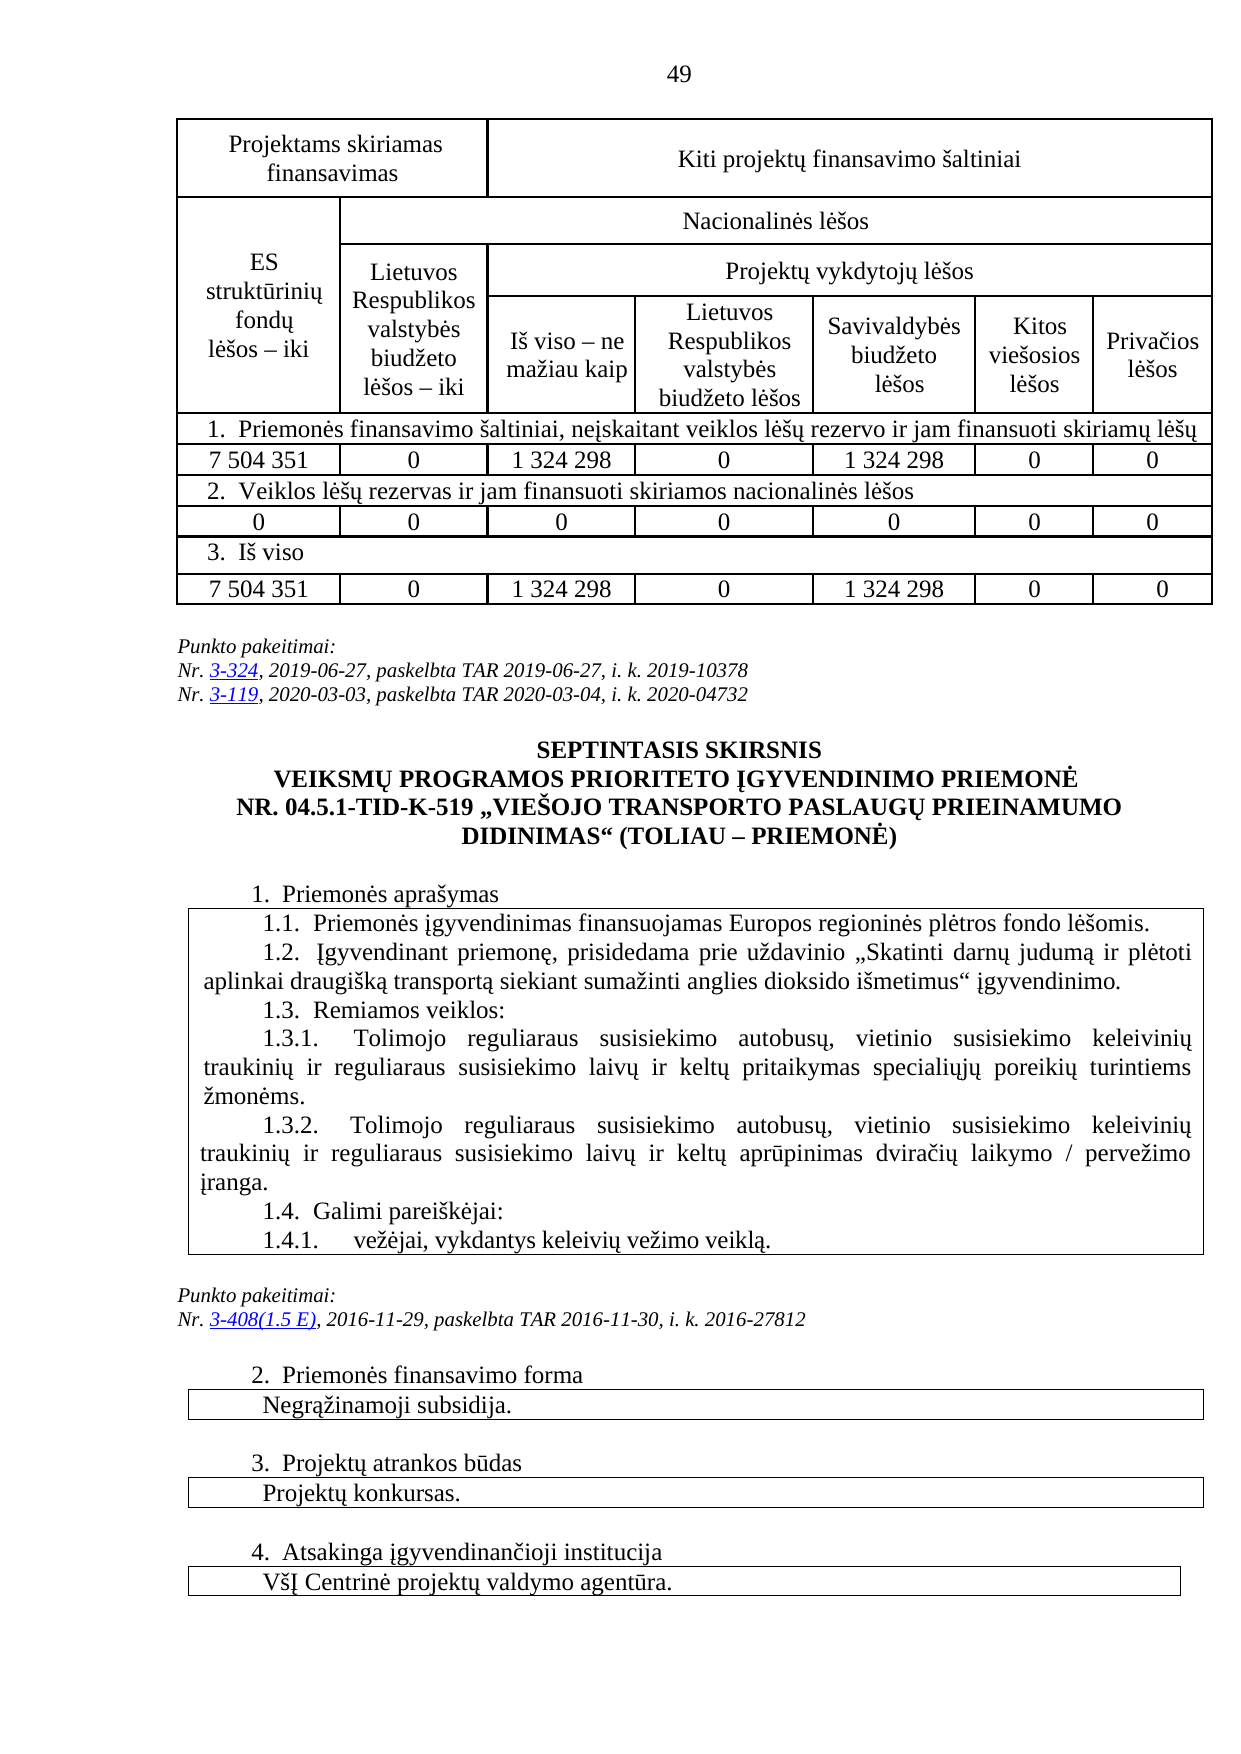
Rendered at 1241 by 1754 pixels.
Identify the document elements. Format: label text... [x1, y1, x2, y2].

table_cell 0 [814, 507, 974, 535]
table_cell Lietuvos Respublikos valstybės biudžeto lėšos – iki [341, 245, 486, 412]
table_cell 1.3. Remiamos veiklos: 1.3.1. Tolimojo reguliaraus susisiekimo autobusų, vietinio susisiekimo keleivinių traukinių ir reguliaraus susisiekimo laivų ir keltų pritaikymas specialiųjų poreikių turintiems žmonėms. 1.3.2. Tolimojo reguliaraus susisiekimo autobusų, vietinio susisiekimo keleivinių traukinių ir reguliaraus susisiekimo laivų ir keltų aprūpinimas dviračių laikymo / pervežimo įranga. [189, 995, 1203, 1196]
table_cell Savivaldybės biudžeto lėšos [814, 297, 974, 412]
table_cell Lietuvos Respublikos valstybės biudžeto lėšos [636, 297, 812, 412]
table_cell 0 [1094, 575, 1211, 603]
table_cell 1 324 298 [489, 445, 634, 474]
table_cell Privačios lėšos [1094, 297, 1211, 412]
text Nr. 3-324, 2019-06-27, paskelbta TAR 2019-06-27, i. k. 2019-10378 [177, 658, 1181, 682]
table_cell 1.4. Galimi pareiškėjai: 1.4.1. vežėjai, vykdantys keleivių vežimo veiklą. [189, 1196, 1203, 1253]
text SEPTINTASIS SKIRSNIS [177, 735, 1181, 764]
text Nr. 3-408(1.5 E), 2016-11-29, paskelbta TAR 2016-11-30, i. k. 2016-27812 [177, 1307, 1181, 1331]
table_header Negrąžinamoji subsidija. [189, 1390, 1203, 1419]
table_cell 0 [341, 445, 486, 474]
table_cell 1 324 298 [489, 575, 634, 603]
table_cell 0 [341, 507, 486, 535]
table_cell Nacionalinės lėšos [341, 198, 1211, 243]
table_header 1.1. Priemonės įgyvendinimas finansuojamas Europos regioninės plėtros fondo lėšomis. [189, 909, 1203, 937]
table_cell 1. Priemonės finansavimo šaltiniai, neįskaitant veiklos lėšų rezervo ir jam finansuoti skiriamų lėšų [178, 414, 1211, 443]
table_header Projektų konkursas. [189, 1478, 1203, 1507]
text NR. 04.5.1-TID-K-519 „viešojo transporto paslaugų prieinamumo didinimas“ (TOLIAU – priemonė) [177, 792, 1181, 850]
text VEIKSMŲ PROGRAMOS PRIORITETO ĮGYVENDINIMO PRIEMONĖ [177, 764, 1181, 792]
table_cell 0 [1094, 445, 1211, 474]
table_cell 7 504 351 [178, 445, 339, 474]
table_cell 1 324 298 [814, 575, 974, 603]
table_header Kiti projektų finansavimo šaltiniai [489, 120, 1211, 196]
table_cell 0 [341, 575, 486, 603]
text 4. Atsakinga įgyvendinančioji institucija [251, 1537, 1181, 1566]
table_cell 2. Veiklos lėšų rezervas ir jam finansuoti skiriamos nacionalinės lėšos [178, 476, 1211, 504]
table_cell 3. Iš viso [178, 538, 1211, 572]
table_cell 0 [976, 445, 1092, 474]
table_cell Iš viso – ne mažiau kaip [489, 297, 634, 412]
table_cell ES struktūrinių fondų lėšos – iki [178, 198, 339, 412]
table_cell 0 [636, 575, 812, 603]
text 2. Priemonės finansavimo forma [251, 1360, 1181, 1389]
table_cell 1.2. Įgyvendinant priemonę, prisidedama prie uždavinio „Skatinti darnų judumą ir plėtoti aplinkai draugišką transportą siekiant sumažinti anglies dioksido išmetimus“ įgyvendinimo. [189, 937, 1203, 995]
table_header VšĮ Centrinė projektų valdymo agentūra. [189, 1567, 1180, 1595]
text Nr. 3-119, 2020-03-03, paskelbta TAR 2020-03-04, i. k. 2020-04732 [177, 682, 1181, 706]
table_cell 0 [976, 575, 1092, 603]
table_cell 0 [976, 507, 1092, 535]
text 1. Priemonės aprašymas [251, 879, 1181, 907]
text Punkto pakeitimai: [177, 634, 1181, 658]
table_header Projektams skiriamas finansavimas [178, 120, 486, 196]
table_cell 7 504 351 [178, 575, 339, 603]
table_cell Kitos viešosios lėšos [976, 297, 1092, 412]
text Punkto pakeitimai: [177, 1283, 1181, 1307]
table_cell 0 [636, 507, 812, 535]
table_cell 0 [1094, 507, 1211, 535]
table_cell 1 324 298 [814, 445, 974, 474]
table_cell 0 [636, 445, 812, 474]
table_cell Projektų vykdytojų lėšos [489, 245, 1211, 295]
text 3. Projektų atrankos būdas [251, 1448, 1181, 1477]
table_cell 0 [489, 507, 634, 535]
table_cell 0 [178, 507, 339, 535]
